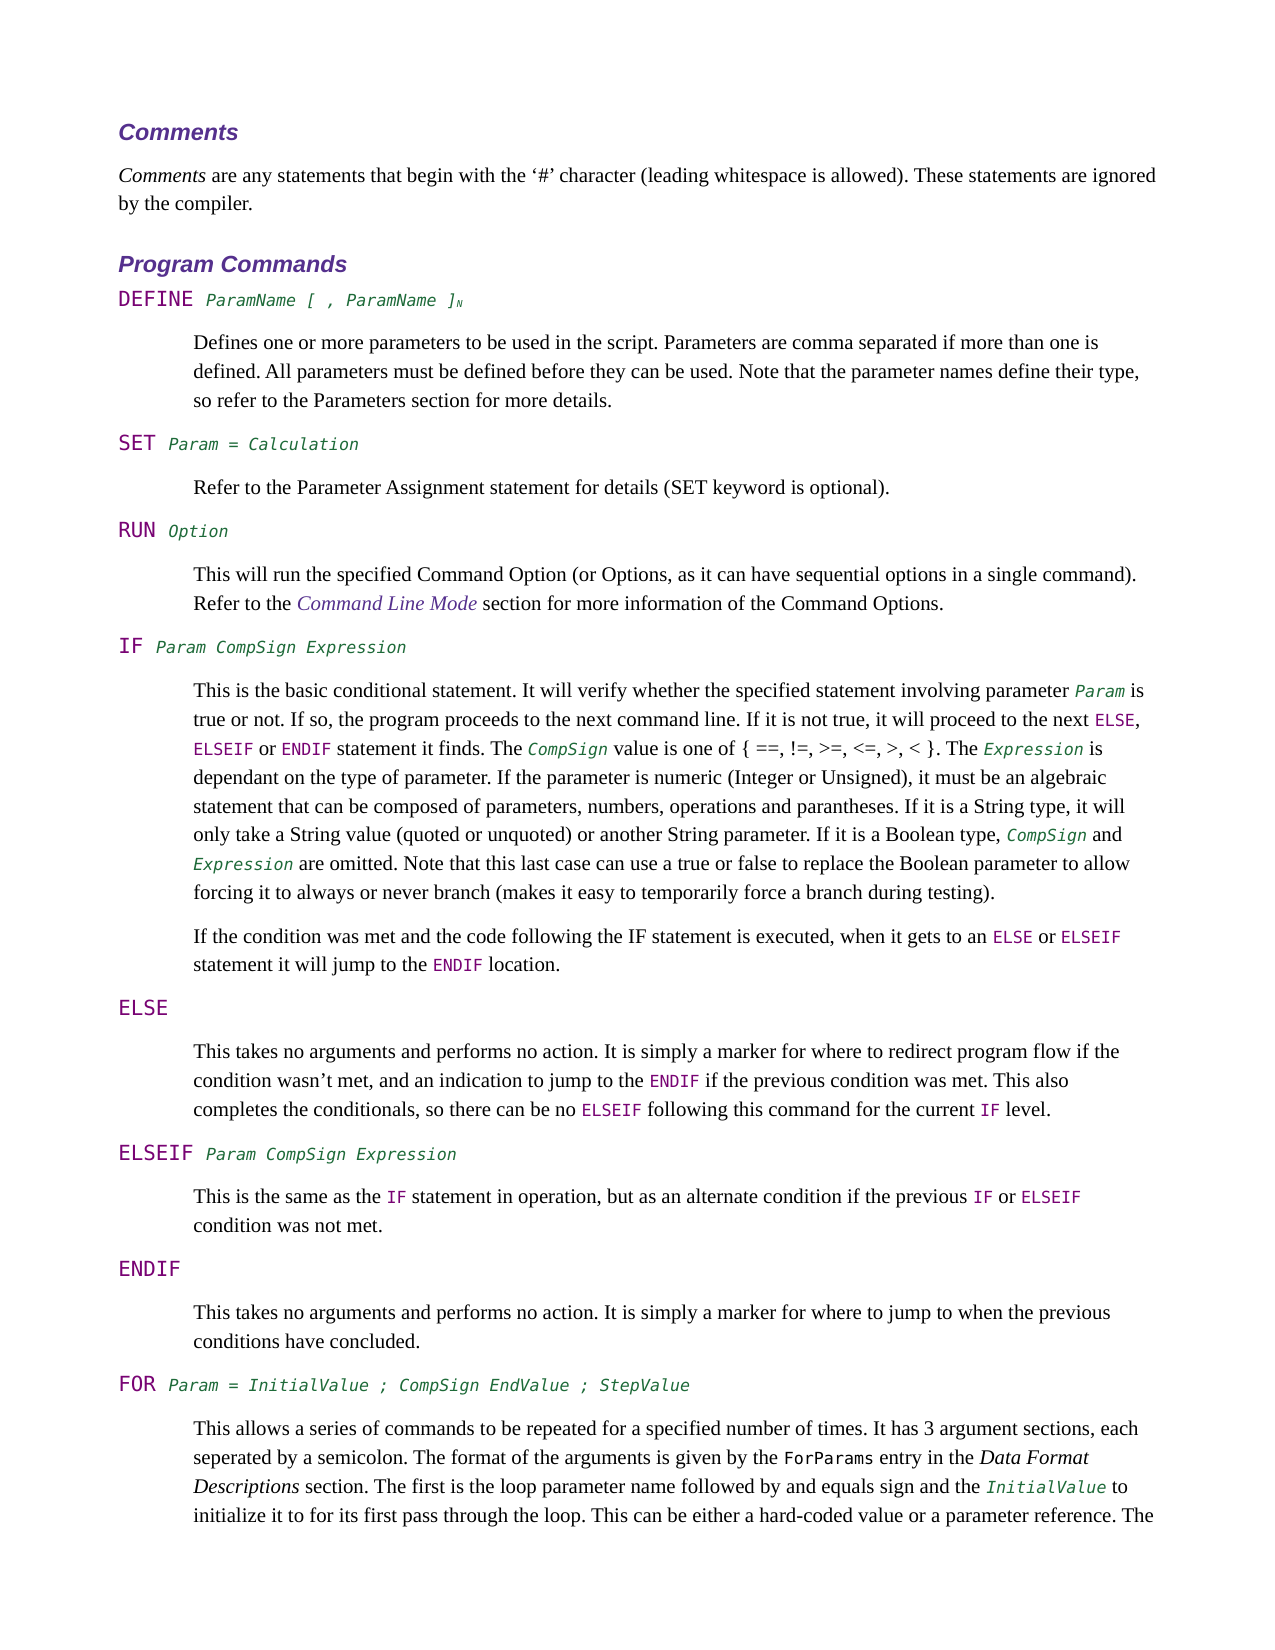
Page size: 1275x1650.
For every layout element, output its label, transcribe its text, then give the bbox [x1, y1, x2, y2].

text ENDIF [118, 1257, 1157, 1281]
text This is the same as the IF statement in operation, but as an alternate condition if the previous IF or ELSEIF condition was not met. [193, 1184, 1157, 1237]
text This is the basic conditional statement. It will verify whether the specified statement involving parameter Param is true or not. If so, the program proceeds to the next command line. If it is not true, it will proceed to the next ELSE, ELSEIF or ENDIF statement it finds. The CompSign value is one of { ==, !=, >=, <=, >, < }. The Expression is dependant on the type of parameter. If the parameter is numeric (Integer or Unsigned), it must be an algebraic statement that can be composed of parameters, numbers, operations and parantheses. If it is a String type, it will only take a String value (quoted or unquoted) or another String parameter. If it is a Boolean type, CompSign and Expression are omitted. Note that this last case can use a true or false to replace the Boolean parameter to allow forcing it to always or never branch (makes it easy to temporarily force a branch during testing). [193, 678, 1157, 904]
text If the condition was met and the code following the IF statement is executed, when it gets to an ELSE or ELSEIF statement it will jump to the ENDIF location. [193, 923, 1157, 976]
text SET Param = Calculation [118, 431, 1157, 456]
text IF Param CompSign Expression [118, 634, 1157, 659]
text This will run the specified Command Option (or Options, as it can have sequential options in a single command). Refer to the Command Line Mode section for more information of the Command Options. [193, 562, 1157, 615]
text This allows a series of commands to be repeated for a specified number of times. It has 3 argument sections, each seperated by a semicolon. The format of the arguments is given by the ForParams entry in the Data Format Descriptions section. The first is the loop parameter name followed by and equals sign and the InitialValue to initialize it to for its first pass through the loop. This can be either a hard-coded value or a parameter reference. The [193, 1416, 1157, 1527]
text Defines one or more parameters to be used in the script. Parameters are comma separated if more than one is defined. All parameters must be defined before they can be used. Note that the parameter names define their type, so refer to the Parameters section for more details. [193, 330, 1157, 412]
text This takes no arguments and performs no action. It is simply a marker for where to jump to when the previous conditions have concluded. [193, 1300, 1157, 1353]
subtitle Comments [118, 118, 1157, 145]
subtitle Comments are any statements that begin with the ‘#’ character (leading whitespace is allowed). These statements are ignored by the compiler. [118, 163, 1157, 214]
text This takes no arguments and performs no action. It is simply a marker for where to redirect program flow if the condition wasn’t met, and an indication to jump to the ENDIF if the previous condition was met. This also completes the conditionals, so there can be no ELSEIF following this command for the current IF level. [193, 1039, 1157, 1121]
subtitle Program Commands [118, 251, 1157, 278]
text FOR Param = InitialValue ; CompSign EndValue ; StepValue [118, 1372, 1157, 1397]
text Refer to the Parameter Assignment statement for details (SET keyword is optional). [193, 475, 1157, 499]
text ELSEIF Param CompSign Expression [118, 1141, 1157, 1165]
text DEFINE ParamName [ , ParamName ]N [118, 287, 1157, 311]
text ELSE [118, 996, 1157, 1020]
text RUN Option [118, 518, 1157, 543]
